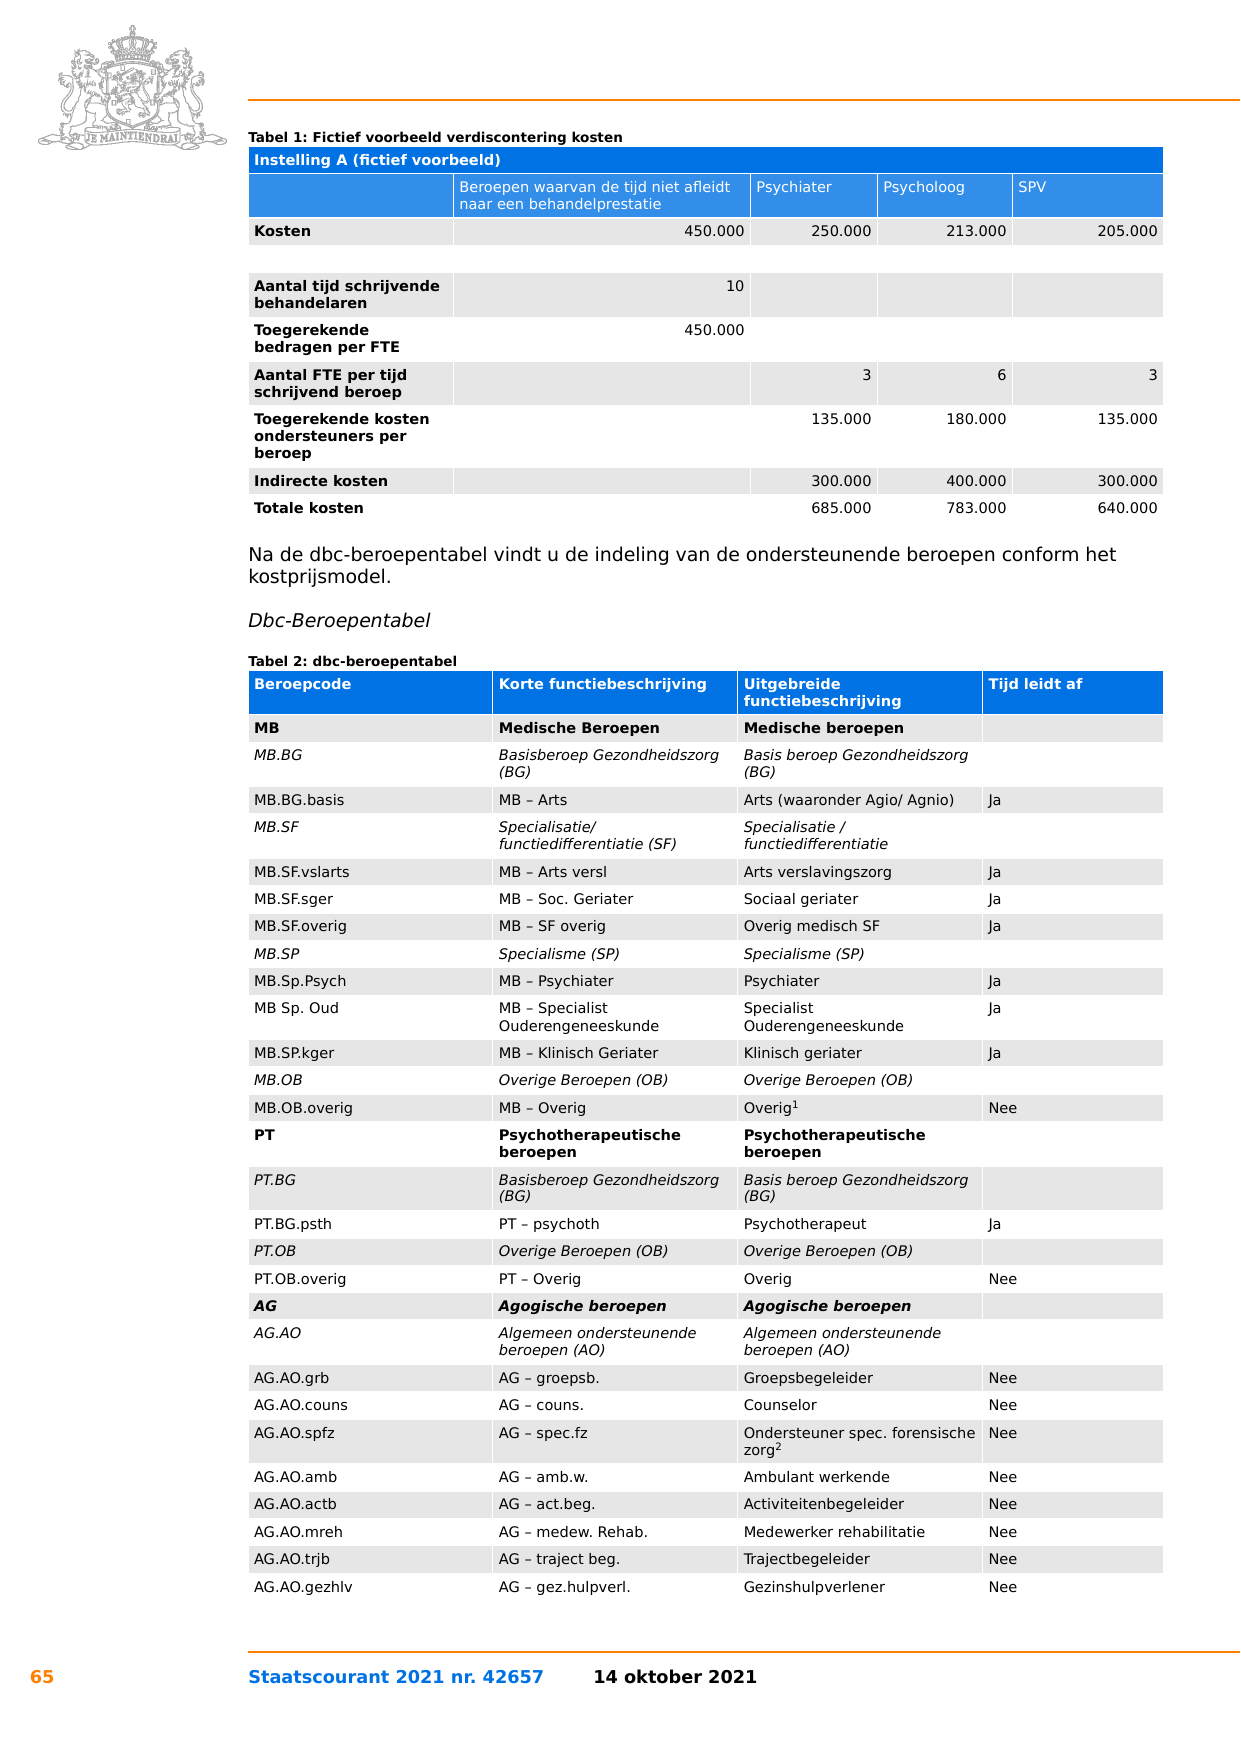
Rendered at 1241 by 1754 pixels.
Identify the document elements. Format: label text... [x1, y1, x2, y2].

table_cell AG.AO.gezhlv [249, 1574, 492, 1600]
table_cell AG.AO [249, 1321, 492, 1364]
table_cell Toegerekende bedragen per FTE [249, 318, 453, 361]
table_cell Kosten [249, 219, 453, 245]
table_cell [454, 362, 750, 405]
table_cell Counselor [738, 1393, 982, 1419]
table_cell PT [249, 1122, 492, 1166]
table_cell 213.000 [878, 219, 1012, 245]
table_cell AG – traject beg. [493, 1546, 737, 1573]
table_cell MB – Arts versl [493, 859, 737, 885]
table_header Tabel 2: dbc-beroepentabel [248, 654, 1163, 670]
table_cell Overig1 [738, 1095, 982, 1121]
table_cell 6 [878, 362, 1012, 405]
table_cell Medische Beroepen [493, 715, 737, 742]
table_cell Basis beroep Gezondheidszorg (BG) [738, 743, 982, 786]
table_cell Psychotherapeut [738, 1211, 982, 1237]
table_cell Nee [983, 1546, 1163, 1573]
table_cell Arts verslavingszorg [738, 859, 982, 885]
table_cell [983, 1293, 1163, 1319]
table_cell 135.000 [1013, 406, 1163, 467]
table_cell 450.000 [454, 318, 750, 361]
table_cell Klinisch geriater [738, 1040, 982, 1066]
table_cell AG – act.beg. [493, 1492, 737, 1518]
table_cell Ja [983, 1211, 1163, 1237]
table_cell Basisberoep Gezondheidszorg (BG) [493, 743, 737, 786]
table_cell PT.OB.overig [249, 1266, 492, 1292]
table_cell MB – Specialist Ouderengeneeskunde [493, 996, 737, 1039]
table_cell AG – gez.hulpverl. [493, 1574, 737, 1600]
table_cell AG – spec.fz [493, 1420, 737, 1463]
table_cell [878, 318, 1012, 361]
table_cell [983, 743, 1163, 786]
table_cell Uitgebreide functiebeschrijving [738, 671, 982, 714]
table_cell [454, 468, 750, 494]
table_cell MB – Soc. Geriater [493, 886, 737, 912]
table_cell Basis beroep Gezondheidszorg (BG) [738, 1167, 982, 1210]
table_cell [983, 1321, 1163, 1364]
table_cell [751, 273, 877, 317]
table_cell [249, 174, 453, 217]
table_cell [878, 246, 1012, 272]
table_cell Nee [983, 1574, 1163, 1600]
table_cell 450.000 [454, 219, 750, 245]
table_cell Nee [983, 1519, 1163, 1545]
table_cell Activiteitenbegeleider [738, 1492, 982, 1518]
table_cell Overig [738, 1266, 982, 1292]
table_cell Nee [983, 1464, 1163, 1491]
table_cell MB.SP.kger [249, 1040, 492, 1066]
table_cell AG [249, 1293, 492, 1319]
table_cell Specialisatie/ functiedifferentiatie (SF) [493, 814, 737, 858]
table_cell [983, 1068, 1163, 1094]
table_cell MB.Sp.Psych [249, 968, 492, 995]
table_cell Instelling A (fictief voorbeeld) [249, 147, 1163, 173]
table_cell AG.AO.couns [249, 1393, 492, 1419]
table_cell [983, 1167, 1163, 1210]
table_cell MB – SF overig [493, 914, 737, 940]
table_cell Nee [983, 1492, 1163, 1518]
table_cell Algemeen ondersteunende beroepen (AO) [493, 1321, 737, 1364]
table_cell Medische beroepen [738, 715, 982, 742]
table_cell MB – Arts [493, 787, 737, 813]
table_cell 783.000 [878, 495, 1012, 521]
table_cell Specialisatie / functiedifferentiatie [738, 814, 982, 858]
table_cell Ja [983, 968, 1163, 995]
table_cell PT – Overig [493, 1266, 737, 1292]
text Dbc-Beroepentabel [248, 610, 1163, 632]
table_cell Ja [983, 787, 1163, 813]
table_cell Algemeen ondersteunende beroepen (AO) [738, 1321, 982, 1364]
table_cell [454, 495, 750, 521]
table_cell AG.AO.mreh [249, 1519, 492, 1545]
table_cell Totale kosten [249, 495, 453, 521]
table_cell MB.BG [249, 743, 492, 786]
table_cell Ja [983, 996, 1163, 1039]
table_cell Nee [983, 1420, 1163, 1463]
table_cell Toegerekende kosten ondersteuners per beroep [249, 406, 453, 467]
table_cell PT.BG [249, 1167, 492, 1210]
table_cell Nee [983, 1393, 1163, 1419]
table_cell 250.000 [751, 219, 877, 245]
table_cell PT.OB [249, 1239, 492, 1265]
table_cell [1013, 318, 1163, 361]
table_cell Ondersteuner spec. forensische zorg2 [738, 1420, 982, 1463]
table_cell Psychiater [751, 174, 877, 217]
table_cell [454, 406, 750, 467]
table_cell Overige Beroepen (OB) [738, 1239, 982, 1265]
table_cell MB.SF.sger [249, 886, 492, 912]
table_cell PT.BG.psth [249, 1211, 492, 1237]
table_cell AG.AO.trjb [249, 1546, 492, 1573]
table_cell 640.000 [1013, 495, 1163, 521]
table_cell Korte functiebeschrijving [493, 671, 737, 714]
table_cell Ambulant werkende [738, 1464, 982, 1491]
table_cell 685.000 [751, 495, 877, 521]
table_cell AG – amb.w. [493, 1464, 737, 1491]
table_cell PT – psychoth [493, 1211, 737, 1237]
table_cell [1013, 273, 1163, 317]
table_cell MB.SP [249, 941, 492, 967]
table_cell Specialisme (SP) [493, 941, 737, 967]
table_cell AG.AO.actb [249, 1492, 492, 1518]
table_cell [983, 941, 1163, 967]
table_cell 400.000 [878, 468, 1012, 494]
table_cell MB.SF.overig [249, 914, 492, 940]
table_cell Overige Beroepen (OB) [493, 1239, 737, 1265]
table_cell MB Sp. Oud [249, 996, 492, 1039]
table_cell [751, 246, 877, 272]
table_cell AG.AO.spfz [249, 1420, 492, 1463]
table_cell AG – medew. Rehab. [493, 1519, 737, 1545]
table_cell 10 [454, 273, 750, 317]
table_cell [878, 273, 1012, 317]
table_cell Nee [983, 1266, 1163, 1292]
table_cell Trajectbegeleider [738, 1546, 982, 1573]
table_cell Nee [983, 1095, 1163, 1121]
table_cell MB.OB [249, 1068, 492, 1094]
table_cell [249, 246, 453, 272]
table_cell 135.000 [751, 406, 877, 467]
table_header Tabel 1: Fictief voorbeeld verdiscontering kosten [248, 130, 1163, 146]
table_cell MB – Psychiater [493, 968, 737, 995]
table_cell MB.OB.overig [249, 1095, 492, 1121]
table_cell Ja [983, 886, 1163, 912]
table_cell AG – couns. [493, 1393, 737, 1419]
table_cell Aantal tijd schrijvende behandelaren [249, 273, 453, 317]
table_cell Beroepen waarvan de tijd niet afleidt naar een behandelprestatie [454, 174, 750, 217]
table_cell MB.SF.vslarts [249, 859, 492, 885]
table_cell Aantal FTE per tijd schrijvend beroep [249, 362, 453, 405]
table_cell Psychotherapeutische beroepen [493, 1122, 737, 1166]
table_cell [983, 814, 1163, 858]
table_cell Ja [983, 859, 1163, 885]
table_cell [454, 246, 750, 272]
table_cell Tijd leidt af [983, 671, 1163, 714]
table_cell Psychotherapeutische beroepen [738, 1122, 982, 1166]
table_cell Psycholoog [878, 174, 1012, 217]
table_cell Sociaal geriater [738, 886, 982, 912]
table_cell SPV [1013, 174, 1163, 217]
table_cell [751, 318, 877, 361]
table_cell 3 [1013, 362, 1163, 405]
table_cell Nee [983, 1365, 1163, 1391]
table_cell Psychiater [738, 968, 982, 995]
table_cell 180.000 [878, 406, 1012, 467]
table_cell Specialisme (SP) [738, 941, 982, 967]
table_cell Ja [983, 914, 1163, 940]
table_cell Overig medisch SF [738, 914, 982, 940]
table_cell 205.000 [1013, 219, 1163, 245]
table_cell Ja [983, 1040, 1163, 1066]
table_cell MB [249, 715, 492, 742]
table_cell Agogische beroepen [738, 1293, 982, 1319]
table_cell 300.000 [1013, 468, 1163, 494]
table_cell MB.SF [249, 814, 492, 858]
table_cell [983, 1122, 1163, 1166]
table_cell Medewerker rehabilitatie [738, 1519, 982, 1545]
table_cell Indirecte kosten [249, 468, 453, 494]
table_cell MB – Klinisch Geriater [493, 1040, 737, 1066]
table_cell [983, 715, 1163, 742]
table_cell AG.AO.grb [249, 1365, 492, 1391]
table_cell [1013, 246, 1163, 272]
table_cell AG – groepsb. [493, 1365, 737, 1391]
table_cell Overige Beroepen (OB) [738, 1068, 982, 1094]
table_cell MB.BG.basis [249, 787, 492, 813]
table_cell Gezinshulpverlener [738, 1574, 982, 1600]
text Na de dbc-beroepentabel vindt u de indeling van de ondersteunende beroepen conform het kostprijsmodel. [248, 544, 1163, 588]
table_cell 3 [751, 362, 877, 405]
picture [38, 25, 227, 150]
table_cell AG.AO.amb [249, 1464, 492, 1491]
table_cell Basisberoep Gezondheidszorg (BG) [493, 1167, 737, 1210]
table_cell 300.000 [751, 468, 877, 494]
table_cell Arts (waaronder Agio/ Agnio) [738, 787, 982, 813]
table_cell Specialist Ouderengeneeskunde [738, 996, 982, 1039]
table_cell MB – Overig [493, 1095, 737, 1121]
table_cell Agogische beroepen [493, 1293, 737, 1319]
table_cell Overige Beroepen (OB) [493, 1068, 737, 1094]
table_cell Groepsbegeleider [738, 1365, 982, 1391]
table_cell Beroepcode [249, 671, 492, 714]
table_cell [983, 1239, 1163, 1265]
